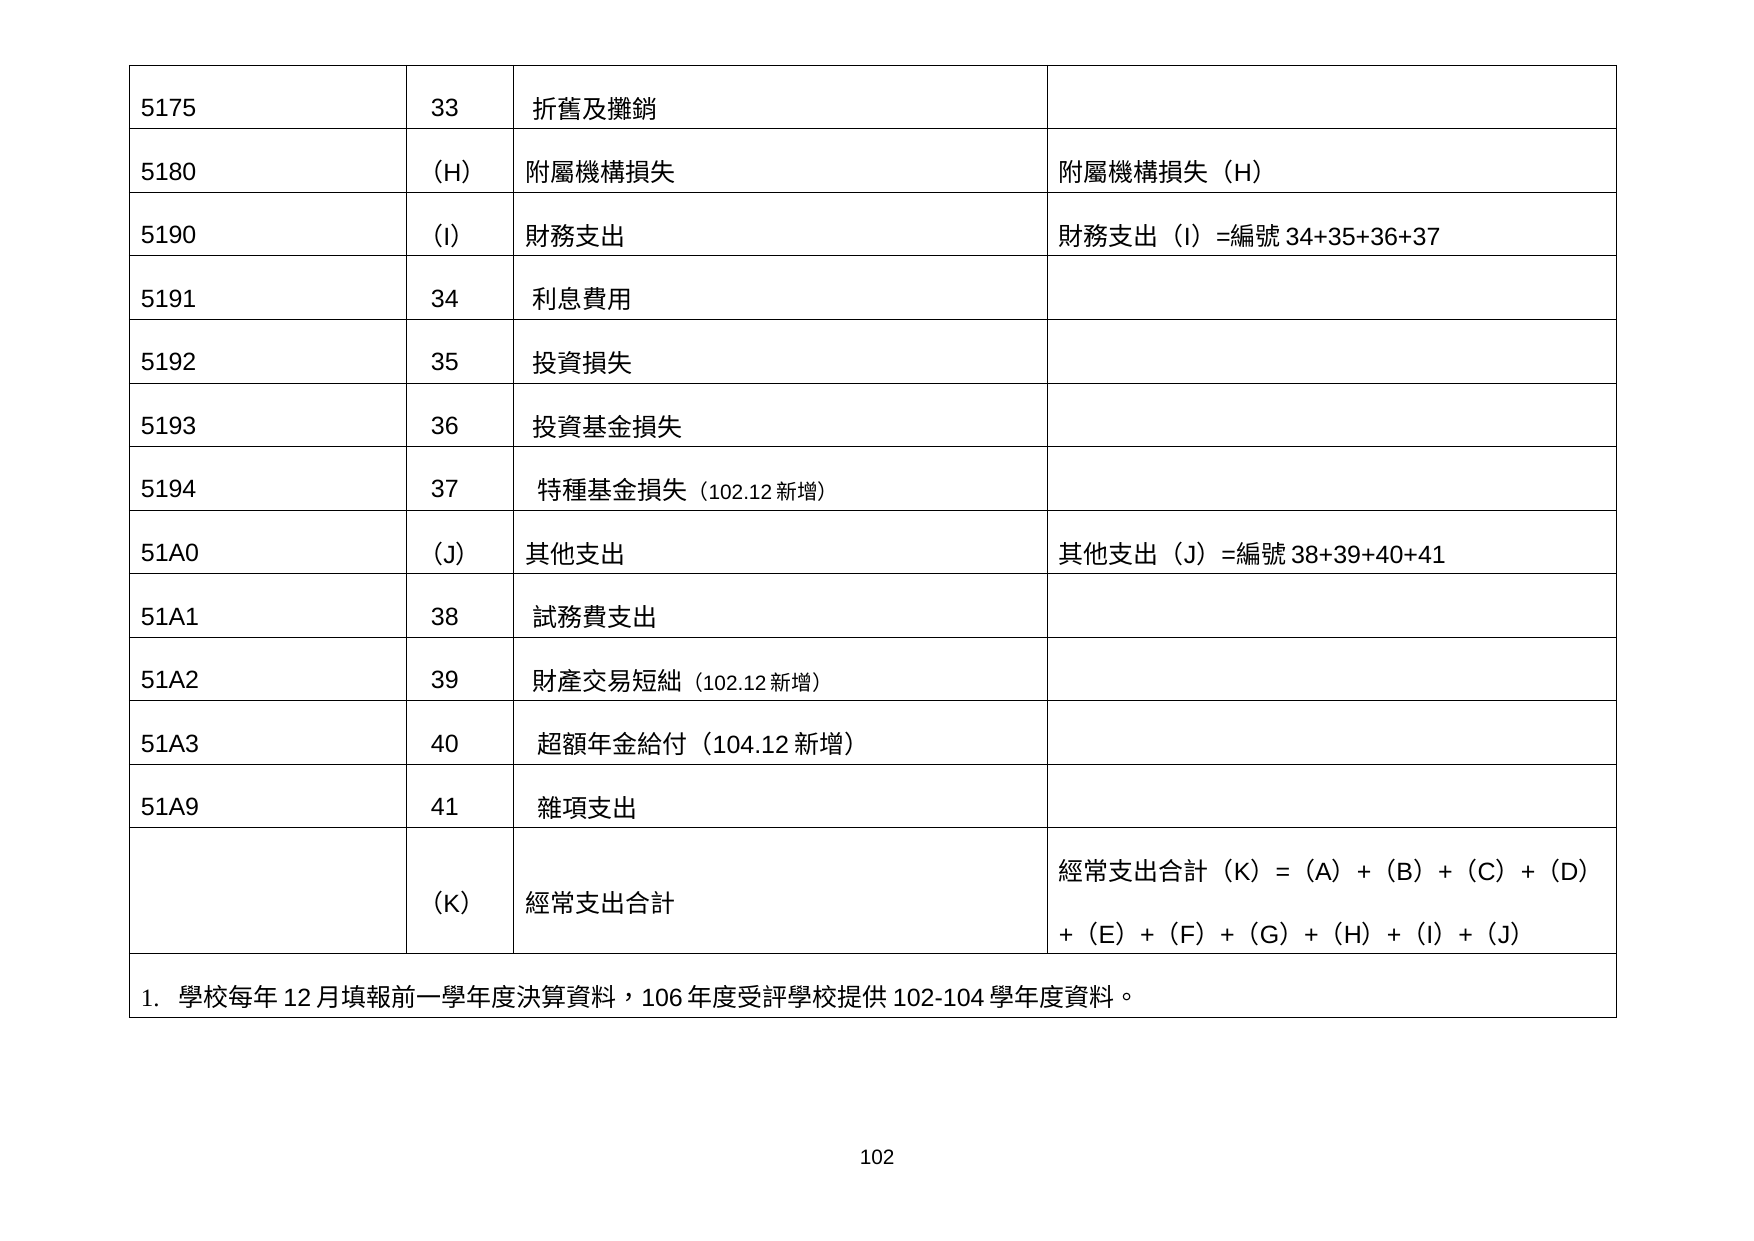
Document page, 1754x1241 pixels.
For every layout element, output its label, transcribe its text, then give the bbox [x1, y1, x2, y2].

table_cell 33 [407, 66, 513, 128]
table_cell 37 [407, 447, 513, 509]
table_cell 財產交易短絀（102.12新增） [514, 638, 1047, 700]
table_cell 其他支出 [514, 511, 1047, 573]
table_cell 折舊及攤銷 [514, 66, 1047, 128]
table_cell 超額年金給付（104.12新增） [514, 701, 1047, 764]
table_cell [1048, 765, 1616, 827]
table_cell 5192 [130, 320, 406, 382]
table_cell [1048, 384, 1616, 446]
table_cell 51A3 [130, 701, 406, 764]
table_cell 投資基金損失 [514, 384, 1047, 446]
table_cell 投資損失 [514, 320, 1047, 382]
table_cell 38 [407, 574, 513, 637]
table_cell （H） [407, 129, 513, 192]
table_cell 39 [407, 638, 513, 700]
table_cell 51A1 [130, 574, 406, 637]
table_cell 35 [407, 320, 513, 382]
table_cell [1048, 574, 1616, 637]
table_cell （J） [407, 511, 513, 573]
table_cell （I） [407, 193, 513, 255]
table_cell 34 [407, 256, 513, 319]
table_cell 財務支出 [514, 193, 1047, 255]
table_cell 36 [407, 384, 513, 446]
table_cell [1048, 256, 1616, 319]
table_cell 其他支出（J）=編號38+39+40+41 [1048, 511, 1616, 573]
table_cell [130, 828, 406, 953]
table_cell 51A9 [130, 765, 406, 827]
table_cell 5180 [130, 129, 406, 192]
table_cell [1048, 701, 1616, 764]
table_cell 特種基金損失（102.12新增） [514, 447, 1047, 509]
table_cell 5175 [130, 66, 406, 128]
table_cell 附屬機構損失 [514, 129, 1047, 192]
table_cell 5191 [130, 256, 406, 319]
table_cell 財務支出（I）=編號34+35+36+37 [1048, 193, 1616, 255]
table_cell 試務費支出 [514, 574, 1047, 637]
table_cell （K） [407, 828, 513, 953]
table_cell 附屬機構損失（H） [1048, 129, 1616, 192]
table_cell 5193 [130, 384, 406, 446]
table_cell 經常支出合計（K）=（A）+（B）+（C）+（D）+（E）+（F）+（G）+（H）+（I）+（J） [1048, 828, 1616, 953]
table_cell [1048, 66, 1616, 128]
table_cell 40 [407, 701, 513, 764]
table_cell 經常支出合計 [514, 828, 1047, 953]
table_cell [1048, 447, 1616, 509]
table_cell 雜項支出 [514, 765, 1047, 827]
table_cell [1048, 638, 1616, 700]
table_cell 5190 [130, 193, 406, 255]
table_cell 5194 [130, 447, 406, 509]
table_cell 51A0 [130, 511, 406, 573]
table_cell 41 [407, 765, 513, 827]
table_cell [1048, 320, 1616, 382]
table_cell 學校每年12月填報前一學年度決算資料，106年度受評學校提供102-104學年度資料。 [130, 954, 1616, 1017]
table_cell 51A2 [130, 638, 406, 700]
table_cell 利息費用 [514, 256, 1047, 319]
